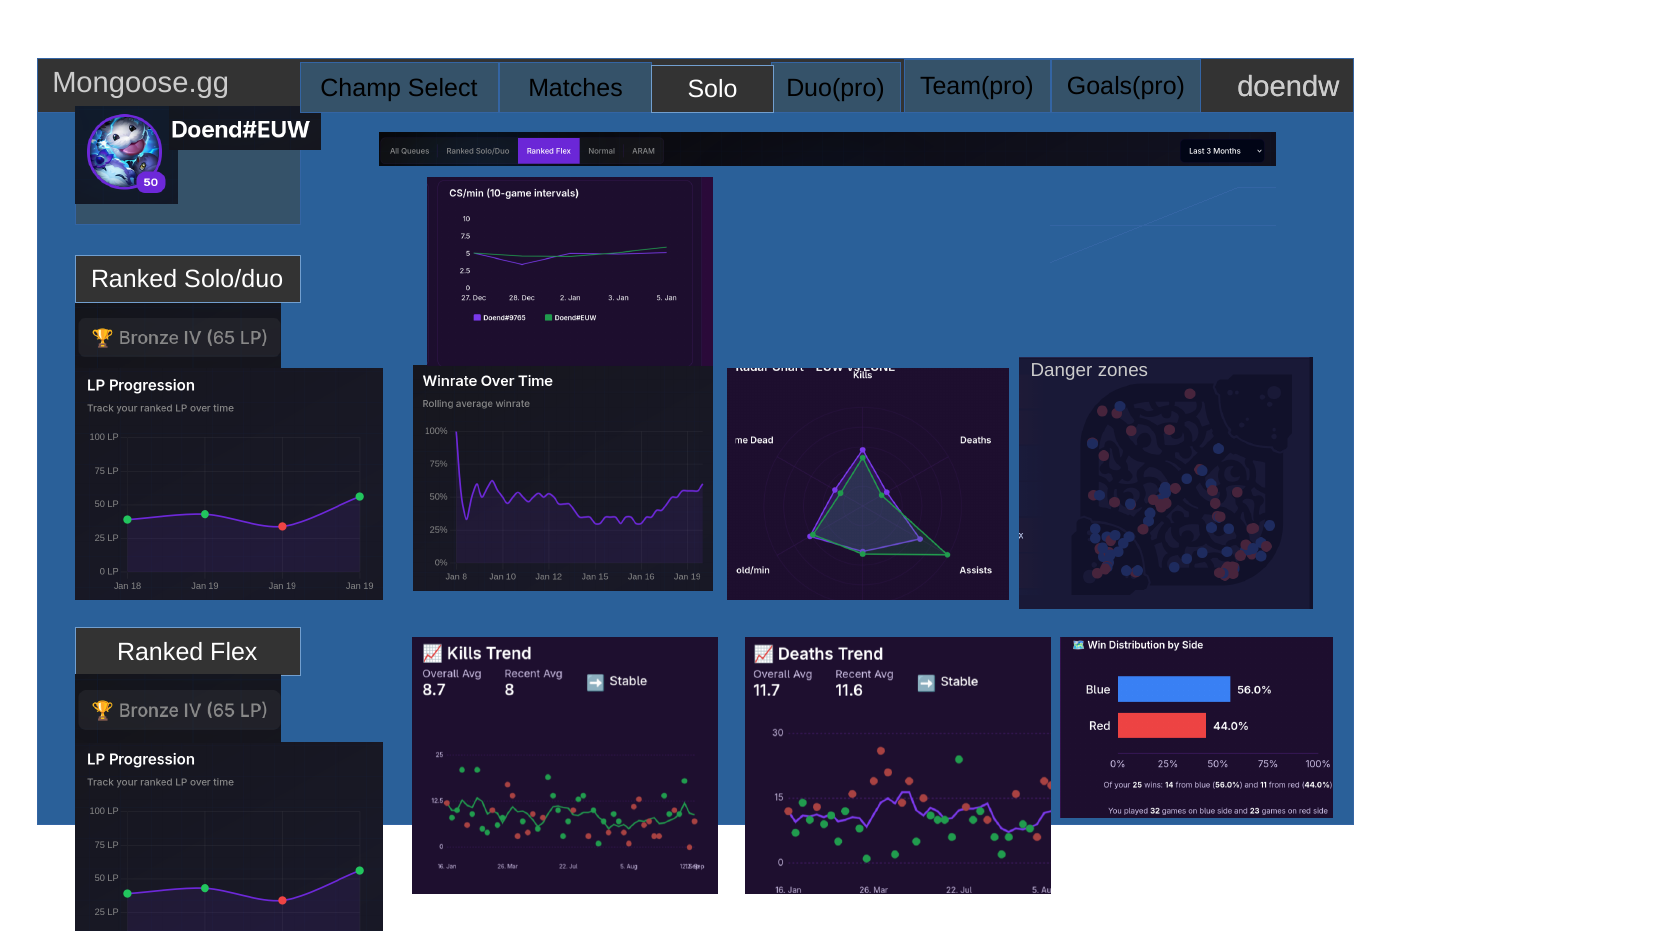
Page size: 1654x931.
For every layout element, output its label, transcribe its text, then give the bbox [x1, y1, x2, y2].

text_box Matches [499, 62, 652, 113]
picture [413, 177, 713, 591]
text_box Solo [651, 65, 774, 113]
picture [727, 368, 1009, 601]
text_box Ranked Flex [75, 627, 301, 676]
picture [745, 637, 1051, 894]
picture [75, 106, 321, 204]
picture [1060, 637, 1333, 818]
picture [75, 303, 383, 601]
text_box Champ Select [300, 62, 499, 113]
picture [379, 132, 1276, 166]
text_box Duo(pro) [771, 62, 901, 113]
text_box [37, 58, 1354, 825]
text_box Team(pro) [904, 59, 1051, 113]
text_box Mongoose.gg [37, 59, 245, 107]
text_box Ranked Solo/duo [75, 255, 301, 303]
picture [1019, 357, 1313, 609]
picture [412, 637, 718, 894]
text_box Goals(pro) [1051, 59, 1201, 113]
picture [75, 674, 383, 931]
text_box Danger zones [1015, 352, 1201, 409]
text_box doendw [1222, 62, 1355, 111]
